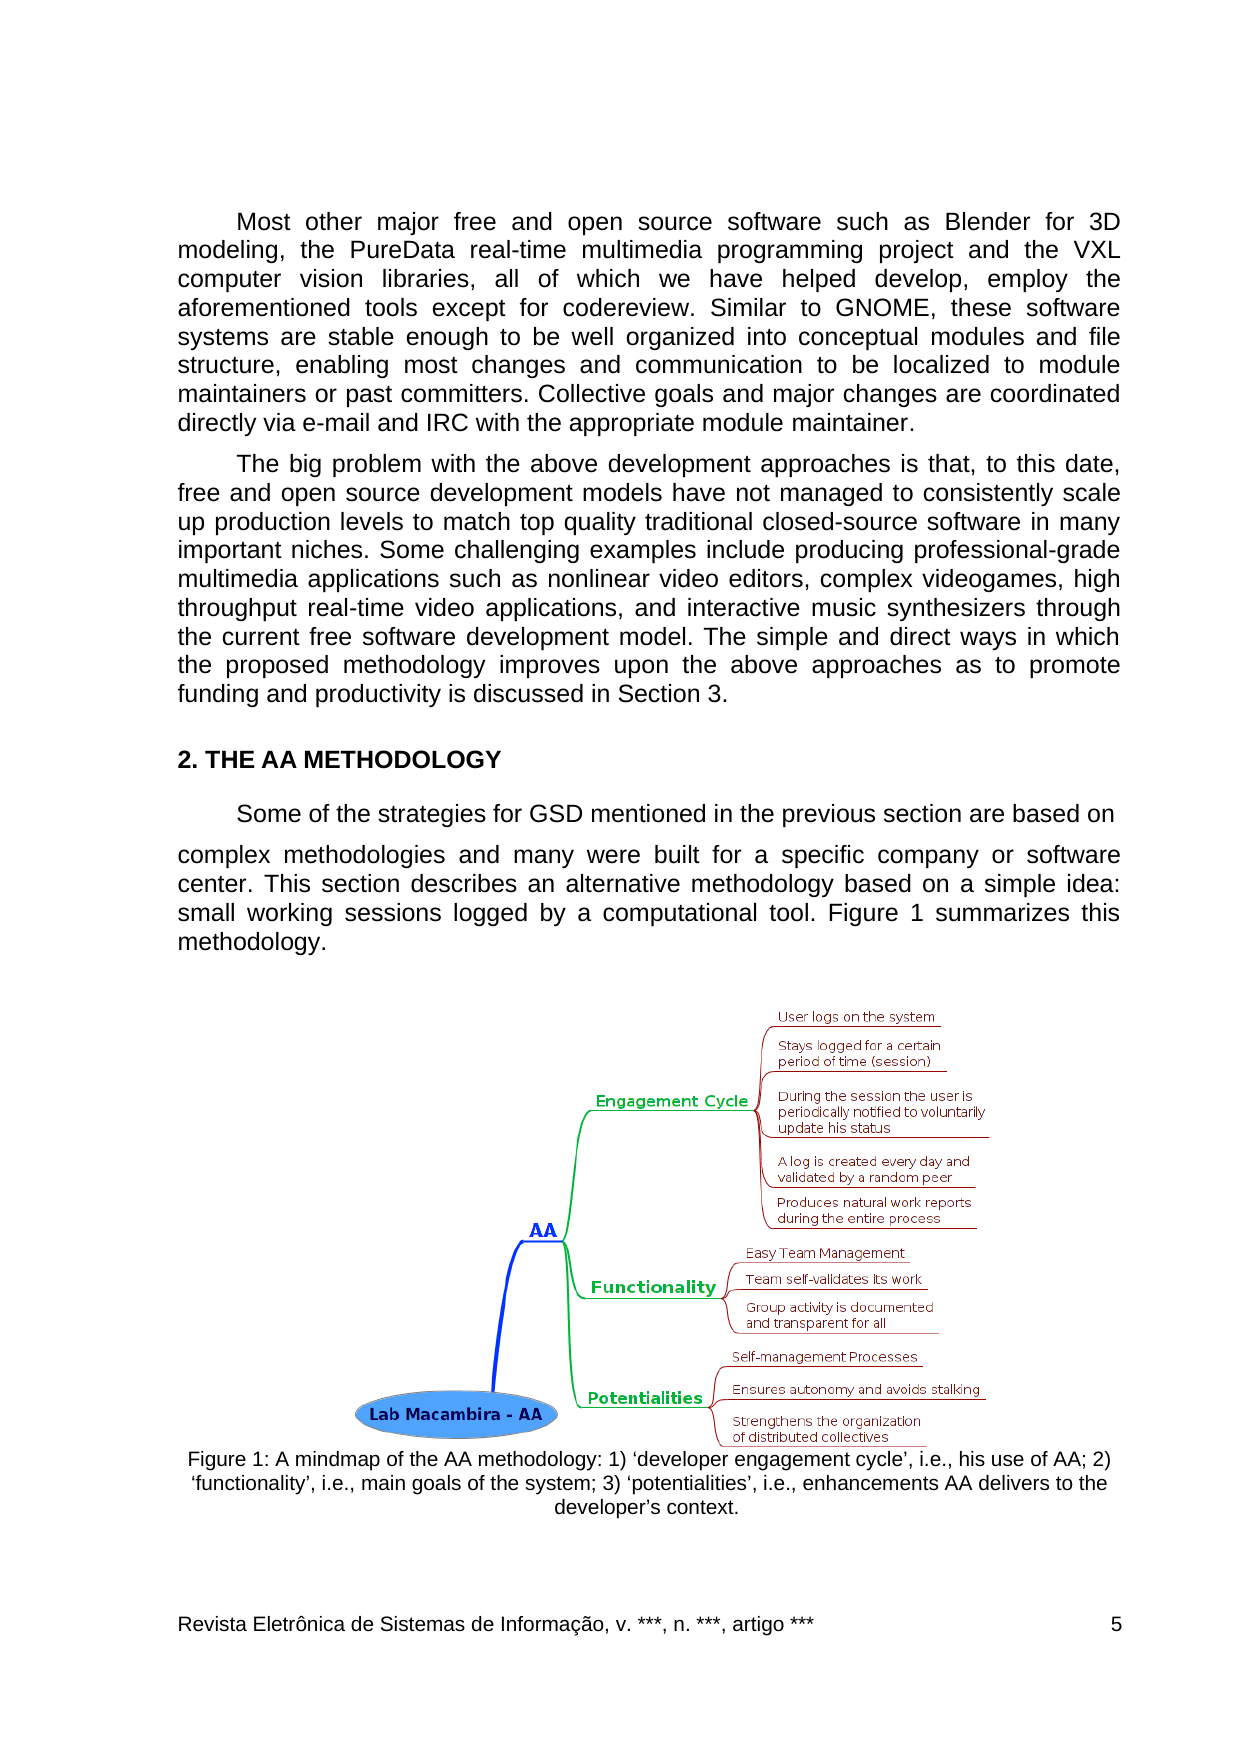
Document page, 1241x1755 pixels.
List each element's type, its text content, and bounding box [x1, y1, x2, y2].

subtitle 2. THE AA METHODOLOGY [177, 745, 1122, 774]
text Some of the strategies for GSD mentioned in the previous section are based on [177, 799, 1122, 828]
text Figure 1: A mindmap of the AA methodology: 1) ‘developer engagement cycle’, i.e., his use of AA; 2) ‘functionality’, i.e., main goals of the system; 3) ‘potentialities’, i.e., enhancements AA delivers to the developer’s context. [177, 1447, 1122, 1519]
text complex methodologies and many were built for a specific company or software center. This section describes an alternative methodology based on a simple idea: small working sessions logged by a computational tool. Figure 1 summarizes this methodology. [177, 840, 1122, 955]
text The big problem with the above development approaches is that, to this date, free and open source development models have not managed to consistently scale up production levels to match top quality traditional closed-source software in many important niches. Some challenging examples include producing professional-grade multimedia applications such as nonlinear video editors, complex videogames, high throughput real-time video applications, and interactive music synthesizers through the current free software development model. The simple and direct ways in which the proposed methodology improves upon the above approaches as to promote funding and productivity is discussed in Section 3. [177, 449, 1122, 708]
picture [321, 1007, 990, 1447]
text Most other major free and open source software such as Blender for 3D modeling, the PureData real-time multimedia programming project and the VXL computer vision libraries, all of which we have helped develop, employ the aforementioned tools except for codereview. Similar to GNOME, these software systems are stable enough to be well organized into conceptual modules and file structure, enabling most changes and communication to be localized to module maintainers or past committers. Collective goals and major changes are coordinated directly via e-mail and IRC with the appropriate module maintainer. [177, 207, 1122, 437]
